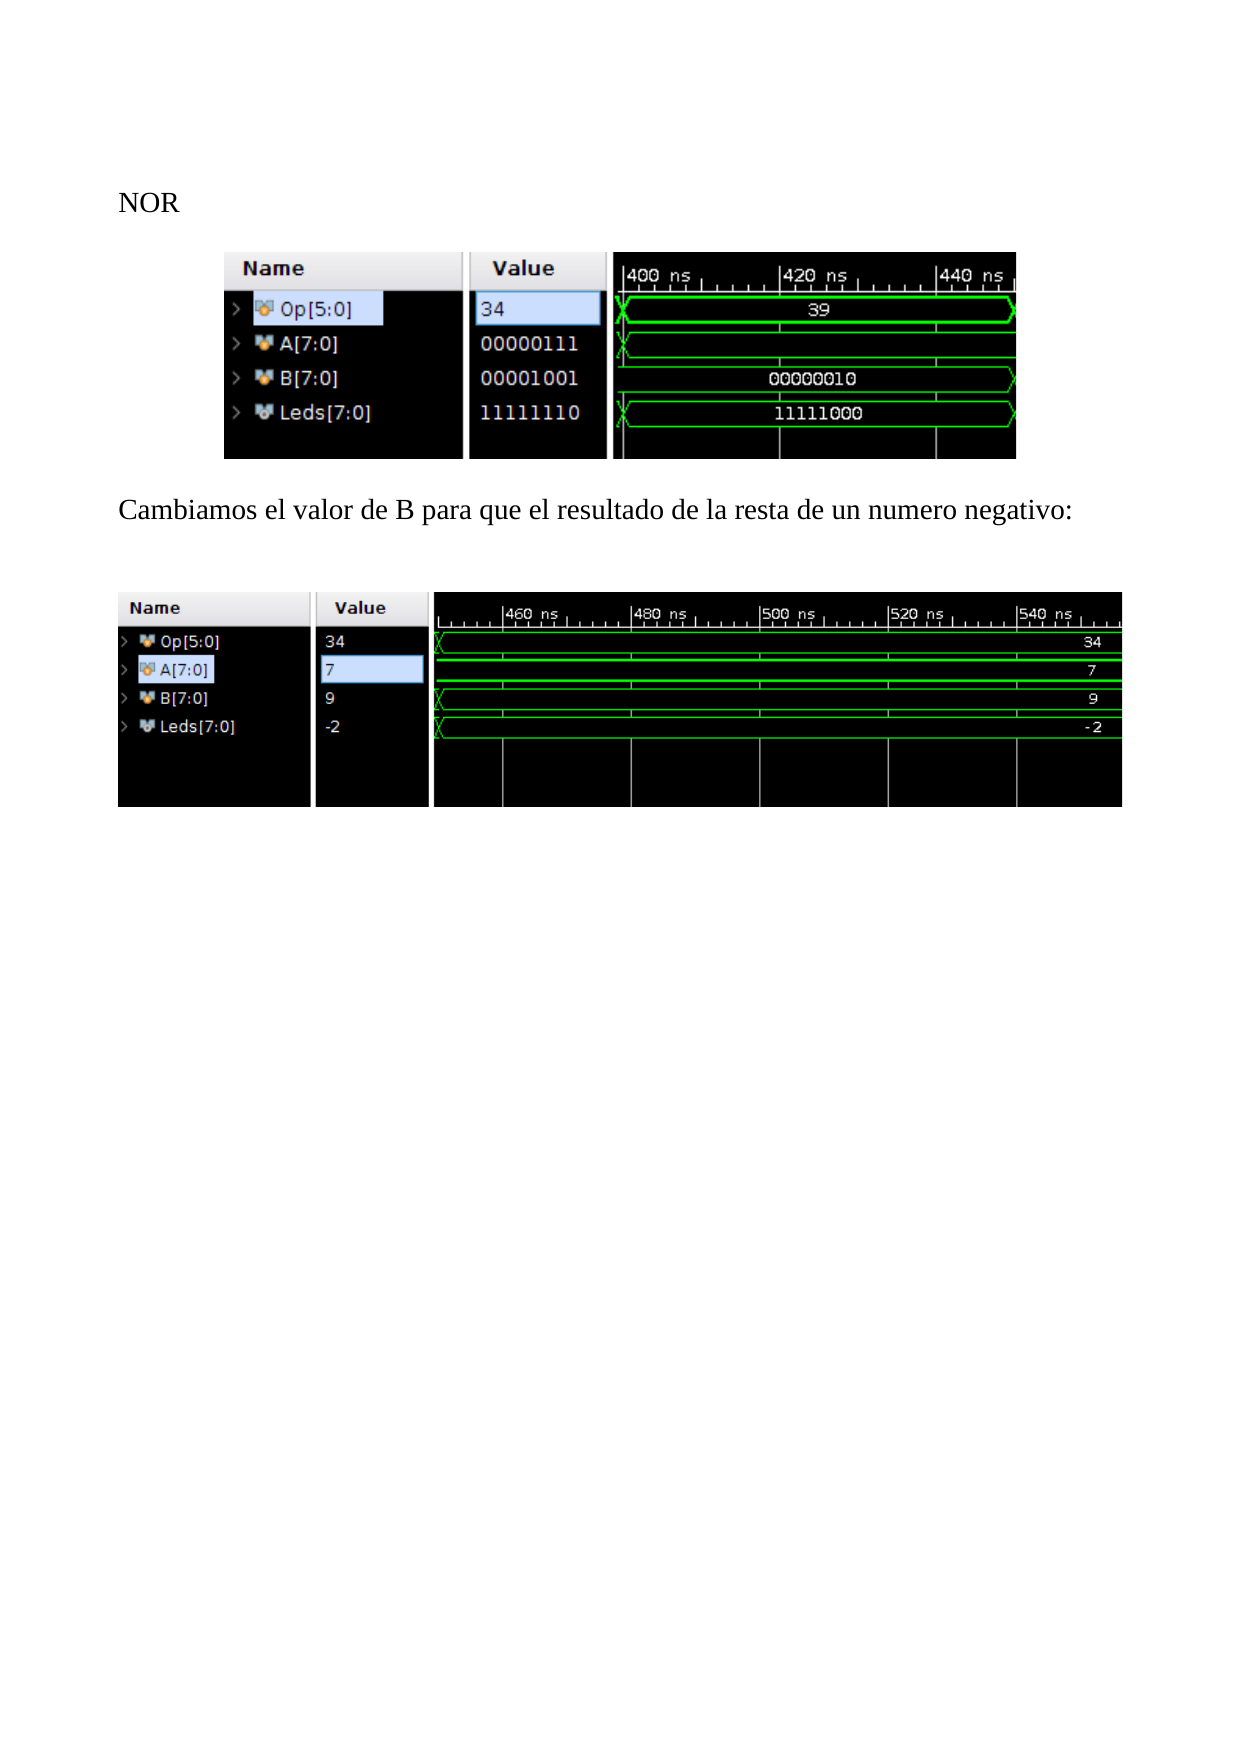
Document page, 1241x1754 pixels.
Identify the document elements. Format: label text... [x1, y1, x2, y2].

picture [118, 592, 1123, 807]
picture [224, 252, 1017, 459]
text Cambiamos el valor de B para que el resultado de la resta de un numero negativo: [118, 492, 1122, 526]
text NOR [118, 185, 1122, 219]
